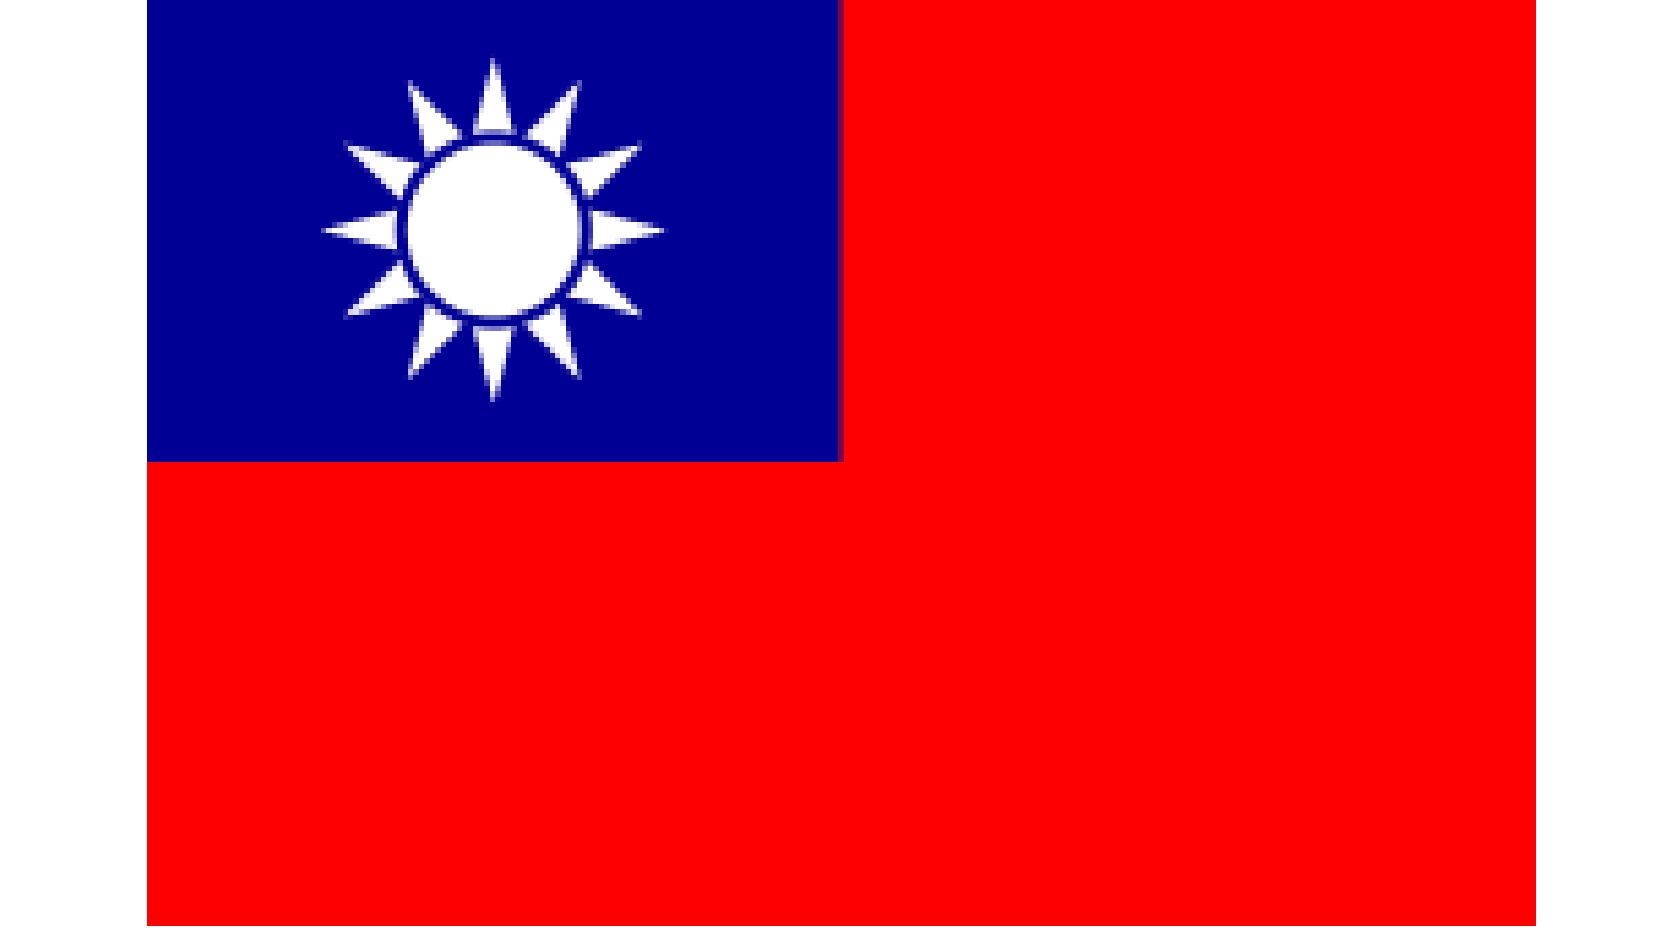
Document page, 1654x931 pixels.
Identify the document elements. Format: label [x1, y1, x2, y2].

picture [147, 0, 1536, 926]
